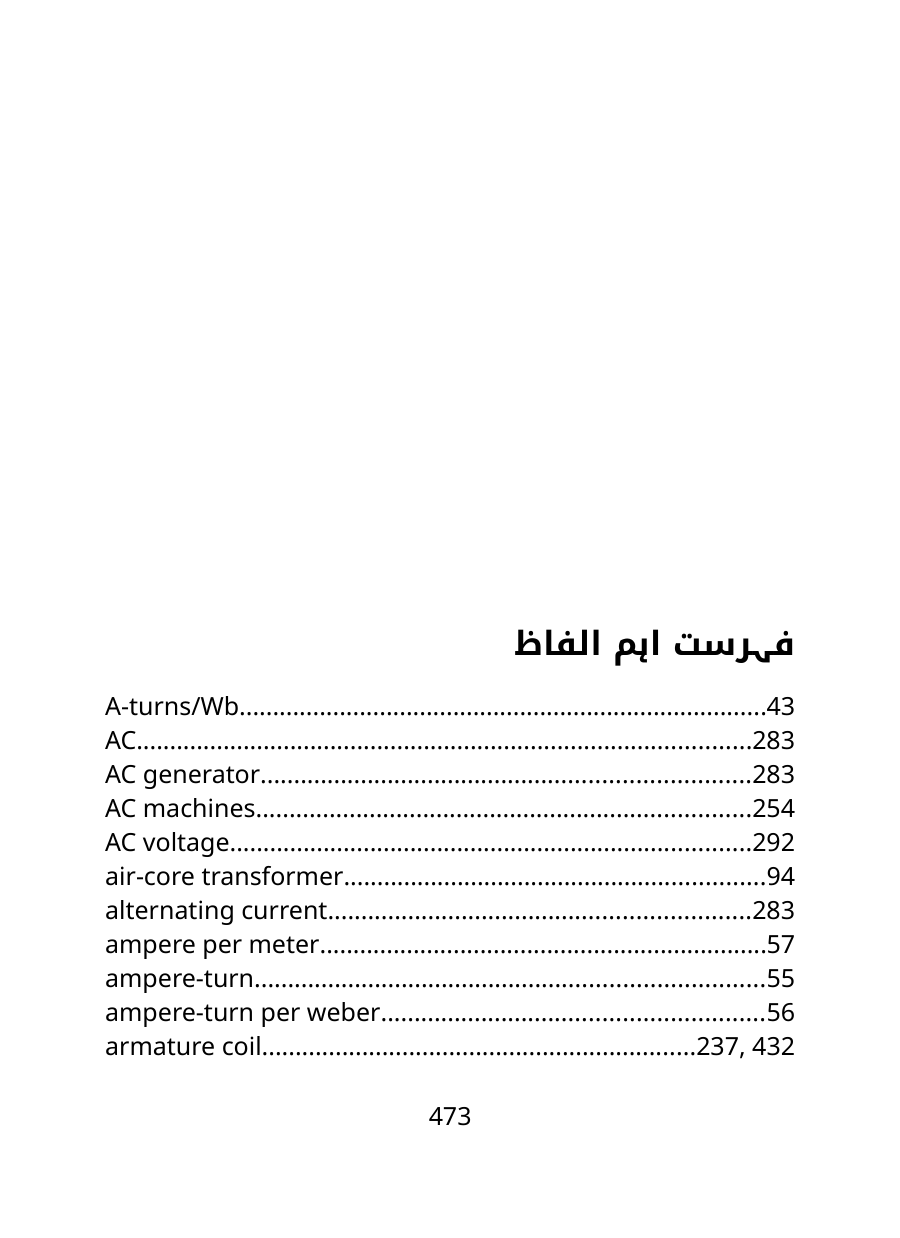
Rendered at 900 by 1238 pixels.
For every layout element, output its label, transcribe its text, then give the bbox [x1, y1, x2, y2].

text AC 283 [105, 722, 795, 756]
text armature coil 237, 432 [105, 1029, 795, 1063]
text ampere-turn per weber 56 [105, 995, 795, 1029]
text ampere per meter 57 [105, 927, 795, 961]
text A-turns/Wb 43 [105, 688, 795, 722]
text AC machines 254 [105, 791, 795, 824]
text air-core transformer 94 [105, 859, 795, 893]
text alternating current 283 [105, 893, 795, 927]
subtitle فہرست اہم الفاظ [105, 613, 795, 676]
text ampere-turn 55 [105, 961, 795, 995]
text AC generator 283 [105, 756, 795, 791]
text AC voltage 292 [105, 824, 795, 859]
